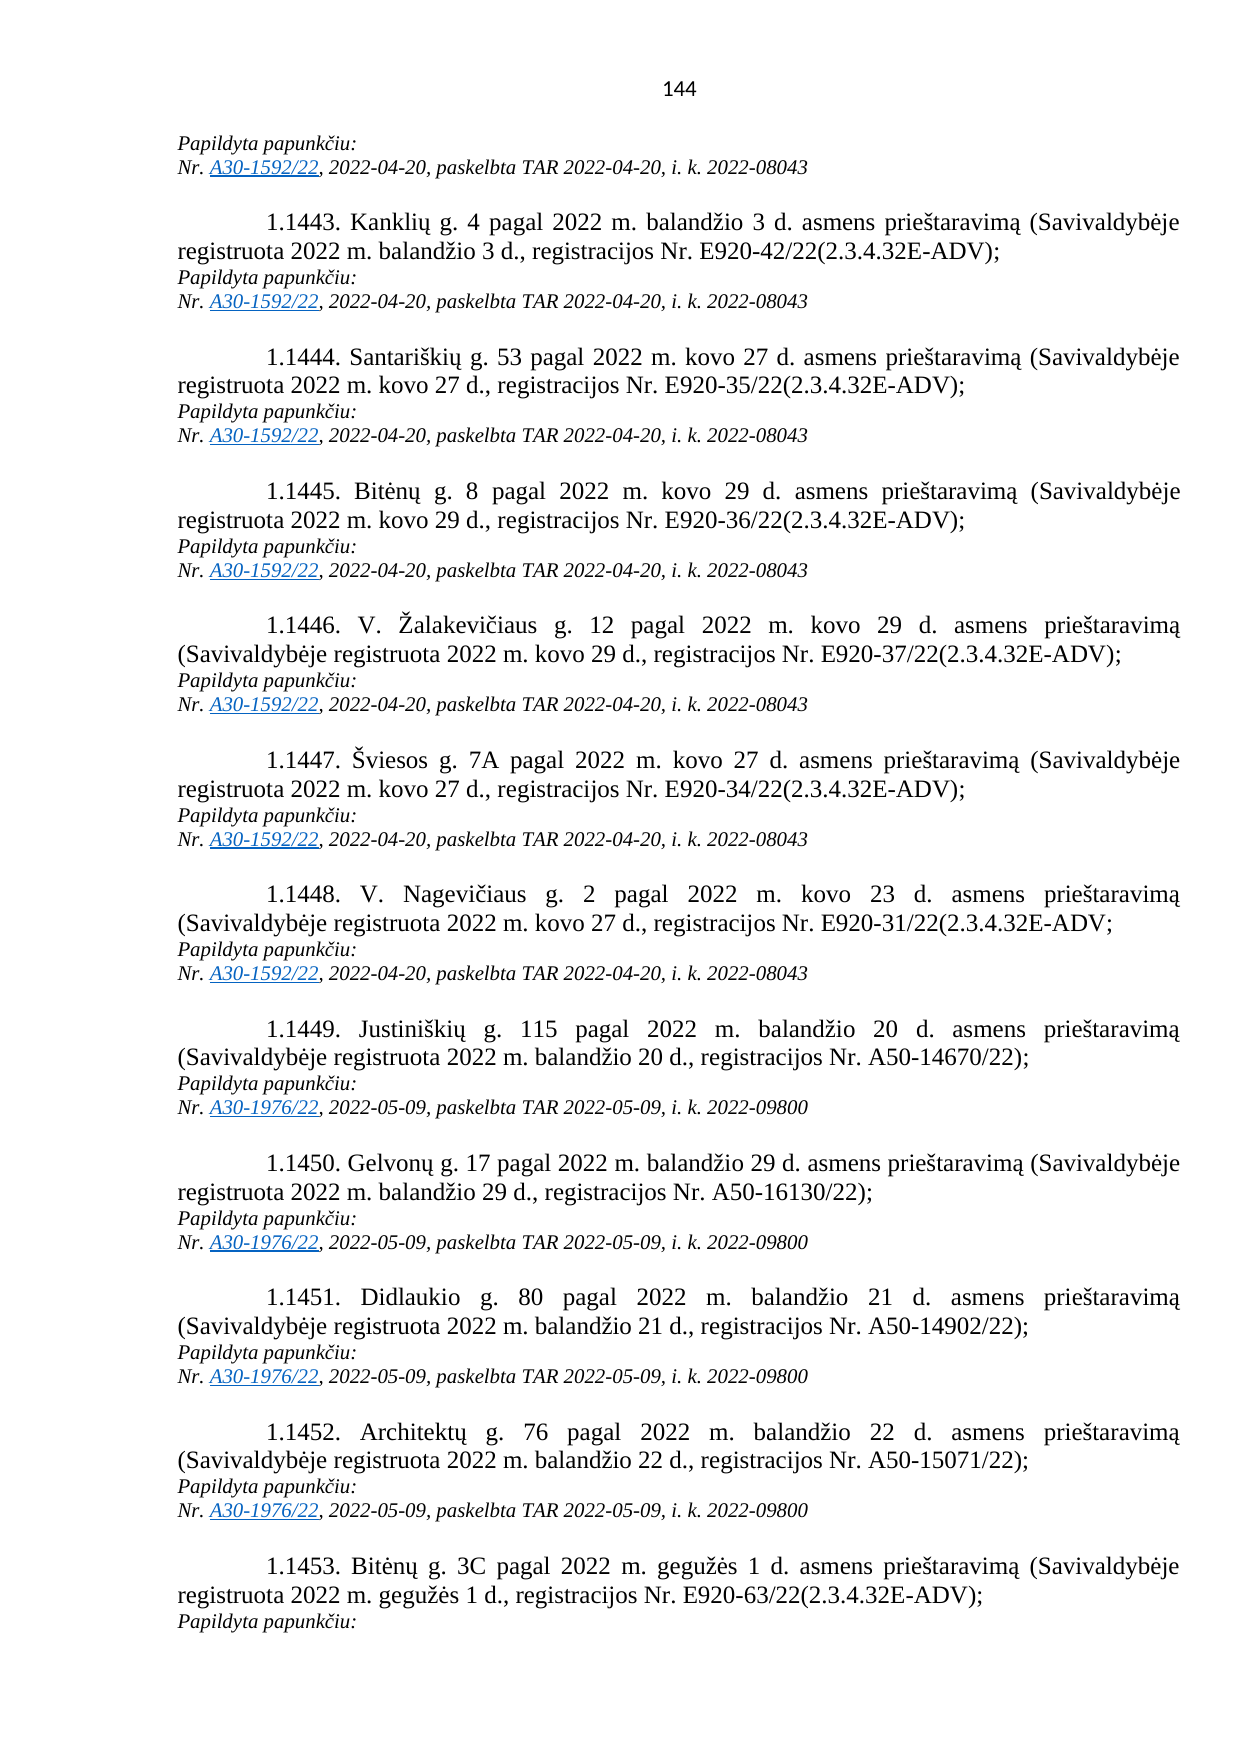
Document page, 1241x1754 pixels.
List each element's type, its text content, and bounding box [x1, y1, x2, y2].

text Papildyta papunkčiu: [177, 1340, 1181, 1364]
text 1.1449. Justiniškių g. 115 pagal 2022 m. balandžio 20 d. asmens prieštaravimą (Savivaldybėje registruota 2022 m. balandžio 20 d., registracijos Nr. A50-14670/22); [177, 1014, 1181, 1071]
text Nr. A30-1592/22, 2022-04-20, paskelbta TAR 2022-04-20, i. k. 2022-08043 [177, 155, 1181, 179]
text 1.1450. Gelvonų g. 17 pagal 2022 m. balandžio 29 d. asmens prieštaravimą (Savivaldybėje registruota 2022 m. balandžio 29 d., registracijos Nr. A50-16130/22); [177, 1148, 1181, 1206]
text Nr. A30-1592/22, 2022-04-20, paskelbta TAR 2022-04-20, i. k. 2022-08043 [177, 423, 1181, 447]
text Papildyta papunkčiu: [177, 1206, 1181, 1230]
text Nr. A30-1592/22, 2022-04-20, paskelbta TAR 2022-04-20, i. k. 2022-08043 [177, 692, 1181, 716]
text Nr. A30-1592/22, 2022-04-20, paskelbta TAR 2022-04-20, i. k. 2022-08043 [177, 961, 1181, 985]
text Nr. A30-1592/22, 2022-04-20, paskelbta TAR 2022-04-20, i. k. 2022-08043 [177, 558, 1181, 582]
text 1.1453. Bitėnų g. 3C pagal 2022 m. gegužės 1 d. asmens prieštaravimą (Savivaldybėje registruota 2022 m. gegužės 1 d., registracijos Nr. E920-63/22(2.3.4.32E-ADV); [177, 1551, 1181, 1609]
text 1.1452. Architektų g. 76 pagal 2022 m. balandžio 22 d. asmens prieštaravimą (Savivaldybėje registruota 2022 m. balandžio 22 d., registracijos Nr. A50-15071/22); [177, 1417, 1181, 1474]
text Nr. A30-1976/22, 2022-05-09, paskelbta TAR 2022-05-09, i. k. 2022-09800 [177, 1095, 1181, 1119]
text Papildyta papunkčiu: [177, 534, 1181, 558]
text Papildyta papunkčiu: [177, 668, 1181, 692]
text Papildyta papunkčiu: [177, 265, 1181, 289]
text Nr. A30-1976/22, 2022-05-09, paskelbta TAR 2022-05-09, i. k. 2022-09800 [177, 1230, 1181, 1254]
text Papildyta papunkčiu: [177, 399, 1181, 423]
text Papildyta papunkčiu: [177, 1474, 1181, 1498]
text 1.1448. V. Nagevičiaus g. 2 pagal 2022 m. kovo 23 d. asmens prieštaravimą (Savivaldybėje registruota 2022 m. kovo 27 d., registracijos Nr. E920-31/22(2.3.4.32E-ADV; [177, 879, 1181, 937]
text 1.1445. Bitėnų g. 8 pagal 2022 m. kovo 29 d. asmens prieštaravimą (Savivaldybėje registruota 2022 m. kovo 29 d., registracijos Nr. E920-36/22(2.3.4.32E-ADV); [177, 476, 1181, 534]
text Papildyta papunkčiu: [177, 1609, 1181, 1633]
text Nr. A30-1592/22, 2022-04-20, paskelbta TAR 2022-04-20, i. k. 2022-08043 [177, 289, 1181, 313]
text Nr. A30-1976/22, 2022-05-09, paskelbta TAR 2022-05-09, i. k. 2022-09800 [177, 1498, 1181, 1522]
text 1.1446. V. Žalakevičiaus g. 12 pagal 2022 m. kovo 29 d. asmens prieštaravimą (Savivaldybėje registruota 2022 m. kovo 29 d., registracijos Nr. E920-37/22(2.3.4.32E-ADV); [177, 611, 1181, 668]
text Papildyta papunkčiu: [177, 131, 1181, 155]
text 1.1443. Kanklių g. 4 pagal 2022 m. balandžio 3 d. asmens prieštaravimą (Savivaldybėje registruota 2022 m. balandžio 3 d., registracijos Nr. E920-42/22(2.3.4.32E-ADV); [177, 207, 1181, 265]
text Nr. A30-1976/22, 2022-05-09, paskelbta TAR 2022-05-09, i. k. 2022-09800 [177, 1364, 1181, 1388]
text 1.1444. Santariškių g. 53 pagal 2022 m. kovo 27 d. asmens prieštaravimą (Savivaldybėje registruota 2022 m. kovo 27 d., registracijos Nr. E920-35/22(2.3.4.32E-ADV); [177, 342, 1181, 399]
text 1.1447. Šviesos g. 7A pagal 2022 m. kovo 27 d. asmens prieštaravimą (Savivaldybėje registruota 2022 m. kovo 27 d., registracijos Nr. E920-34/22(2.3.4.32E-ADV); [177, 745, 1181, 802]
text Papildyta papunkčiu: [177, 802, 1181, 827]
text Papildyta papunkčiu: [177, 1071, 1181, 1095]
text 1.1451. Didlaukio g. 80 pagal 2022 m. balandžio 21 d. asmens prieštaravimą (Savivaldybėje registruota 2022 m. balandžio 21 d., registracijos Nr. A50-14902/22); [177, 1282, 1181, 1340]
text Nr. A30-1592/22, 2022-04-20, paskelbta TAR 2022-04-20, i. k. 2022-08043 [177, 827, 1181, 851]
text Papildyta papunkčiu: [177, 937, 1181, 961]
